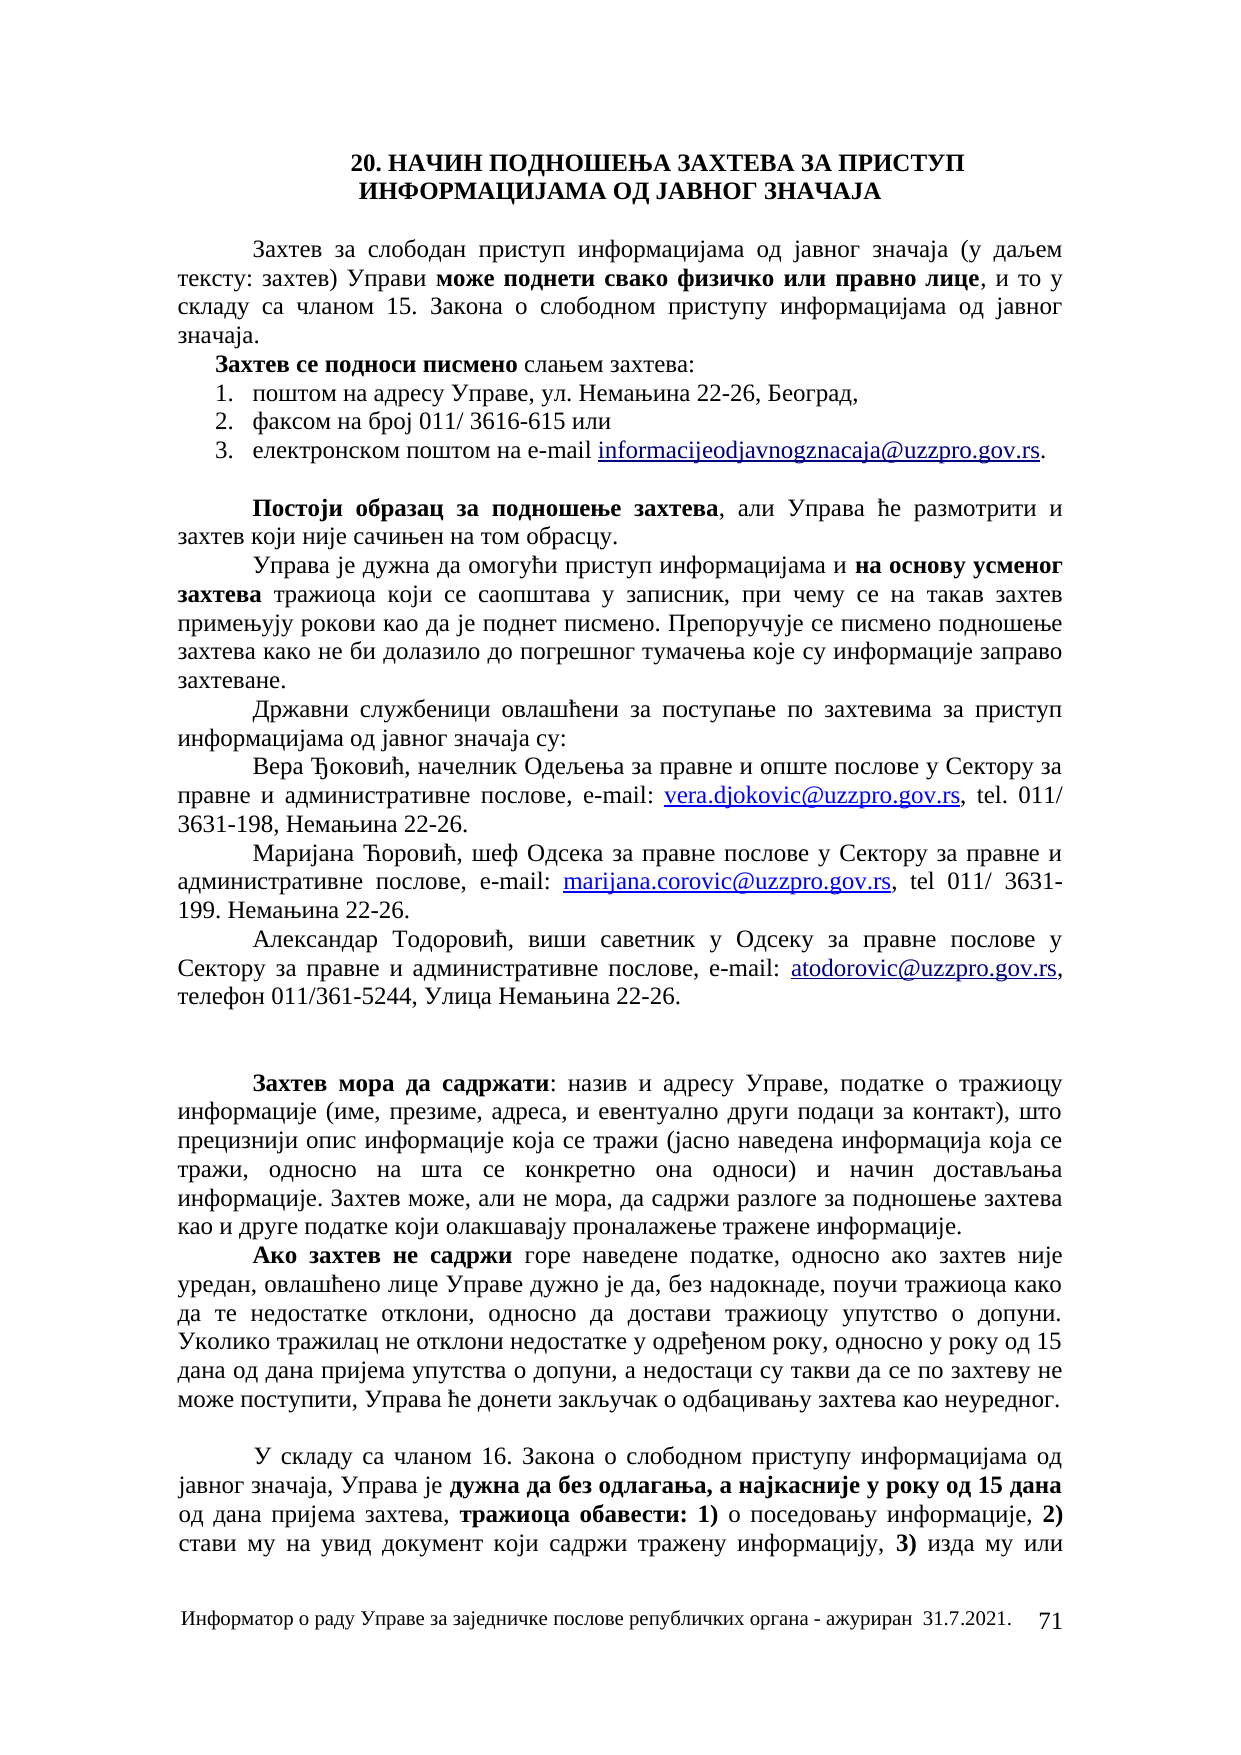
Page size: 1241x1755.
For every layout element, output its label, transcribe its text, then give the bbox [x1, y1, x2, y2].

text Александар Тодоровић, виши саветник у Одсеку за правне послове у Сектору за правне и административне послове, e-mail: atodorovic@uzzpro.gov.rs, телефон 011/361-5244, Улица Немањина 22-26. [177, 924, 1063, 1010]
text У складу са чланом 16. Закона о слободном приступу информацијама од јавног значаја, Управа је дужна да без одлагања, а најкасније у року од 15 дана од дана пријема захтева, тражиоца обавести: 1) о поседовању информације, 2) стави му на увид документ који садржи тражену информацију, 3) изда му или [178, 1441, 1063, 1556]
list електронском поштом на e-mail informacijeodjavnogznacaja@uzzpro.gov.rs. [215, 435, 1063, 464]
list факсом на број 011/ 3616-615 или [215, 406, 1063, 435]
text Захтев мора да садржати: назив и адресу Управе, податке о тражиоцу информације (име, презиме, адреса, и евентуално други подаци за контакт), што прецизнији опис информације која се тражи (јасно наведена информација која се тражи, односно на шта се конкретно она односи) и начин достављања информације. Захтев може, али не мора, да садржи разлоге за подношење захтева као и друге податке који олакшавају проналажење тражене информације. [177, 1068, 1063, 1240]
text Захтев за слободан приступ информацијама од јавног значаја (у даљем тексту: захтев) Управи може поднети свако физичко или правно лице, и то у складу са чланом 15. Закона о слободном приступу информацијама од јавног значаја. [177, 234, 1063, 349]
text Постоји образац за подношење захтева, али Управа ће размотрити и захтев који није сачињен на том обрасцу. [177, 493, 1063, 550]
text Маријана Ћоровић, шеф Одсека за правне послове у Сектору за правне и административне послове, e-mail: marijana.corovic@uzzpro.gov.rs, tel 011/ 3631-199. Немањина 22-26. [177, 838, 1063, 924]
text Управа је дужна да омогући приступ информацијама и на основу усменог захтева тражиоца који се саопштава у записник, при чему се на такав захтев примењују рокови као да је поднет писмено. Препоручује се писмено подношење захтева како не би долазило до погрешног тумачења које су информације заправо захтеване. [177, 550, 1063, 694]
text Вера Ђоковић, начелник Одељења за правне и опште послове у Сектору за правне и административне послове, e-mail: vera.djokovic@uzzpro.gov.rs, tel. 011/ 3631-198, Немањина 22-26. [177, 751, 1063, 838]
text Захтев се подноси писмено слањем захтева: [177, 349, 1063, 378]
text 20. НАЧИН ПОДНОШЕЊА ЗАХТЕВА ЗА ПРИСТУП ИНФОРМАЦИЈАМА ОД ЈАВНОГ ЗНАЧАЈА [177, 148, 1063, 205]
text Ако захтев не садржи горе наведене податке, односно ако захтев није уредан, овлашћено лице Управе дужно је да, без надокнаде, поучи тражиоца како да те недостатке отклони, односно да достави тражиоцу упутство о допуни. Уколико тражилац не отклони недостатке у одређеном року, односно у року од 15 дана од дана пријема упутства о допуни, а недостаци су такви да се по захтеву не може поступити, Управа ће донети закључак о одбацивању захтева као неуредног. [177, 1240, 1063, 1413]
list поштом на адресу Управе, ул. Немањина 22-26, Београд, [215, 378, 1063, 406]
text Државни службеници овлашћени за поступање по захтевима за приступ информацијама од јавног значаја су: [177, 694, 1063, 751]
